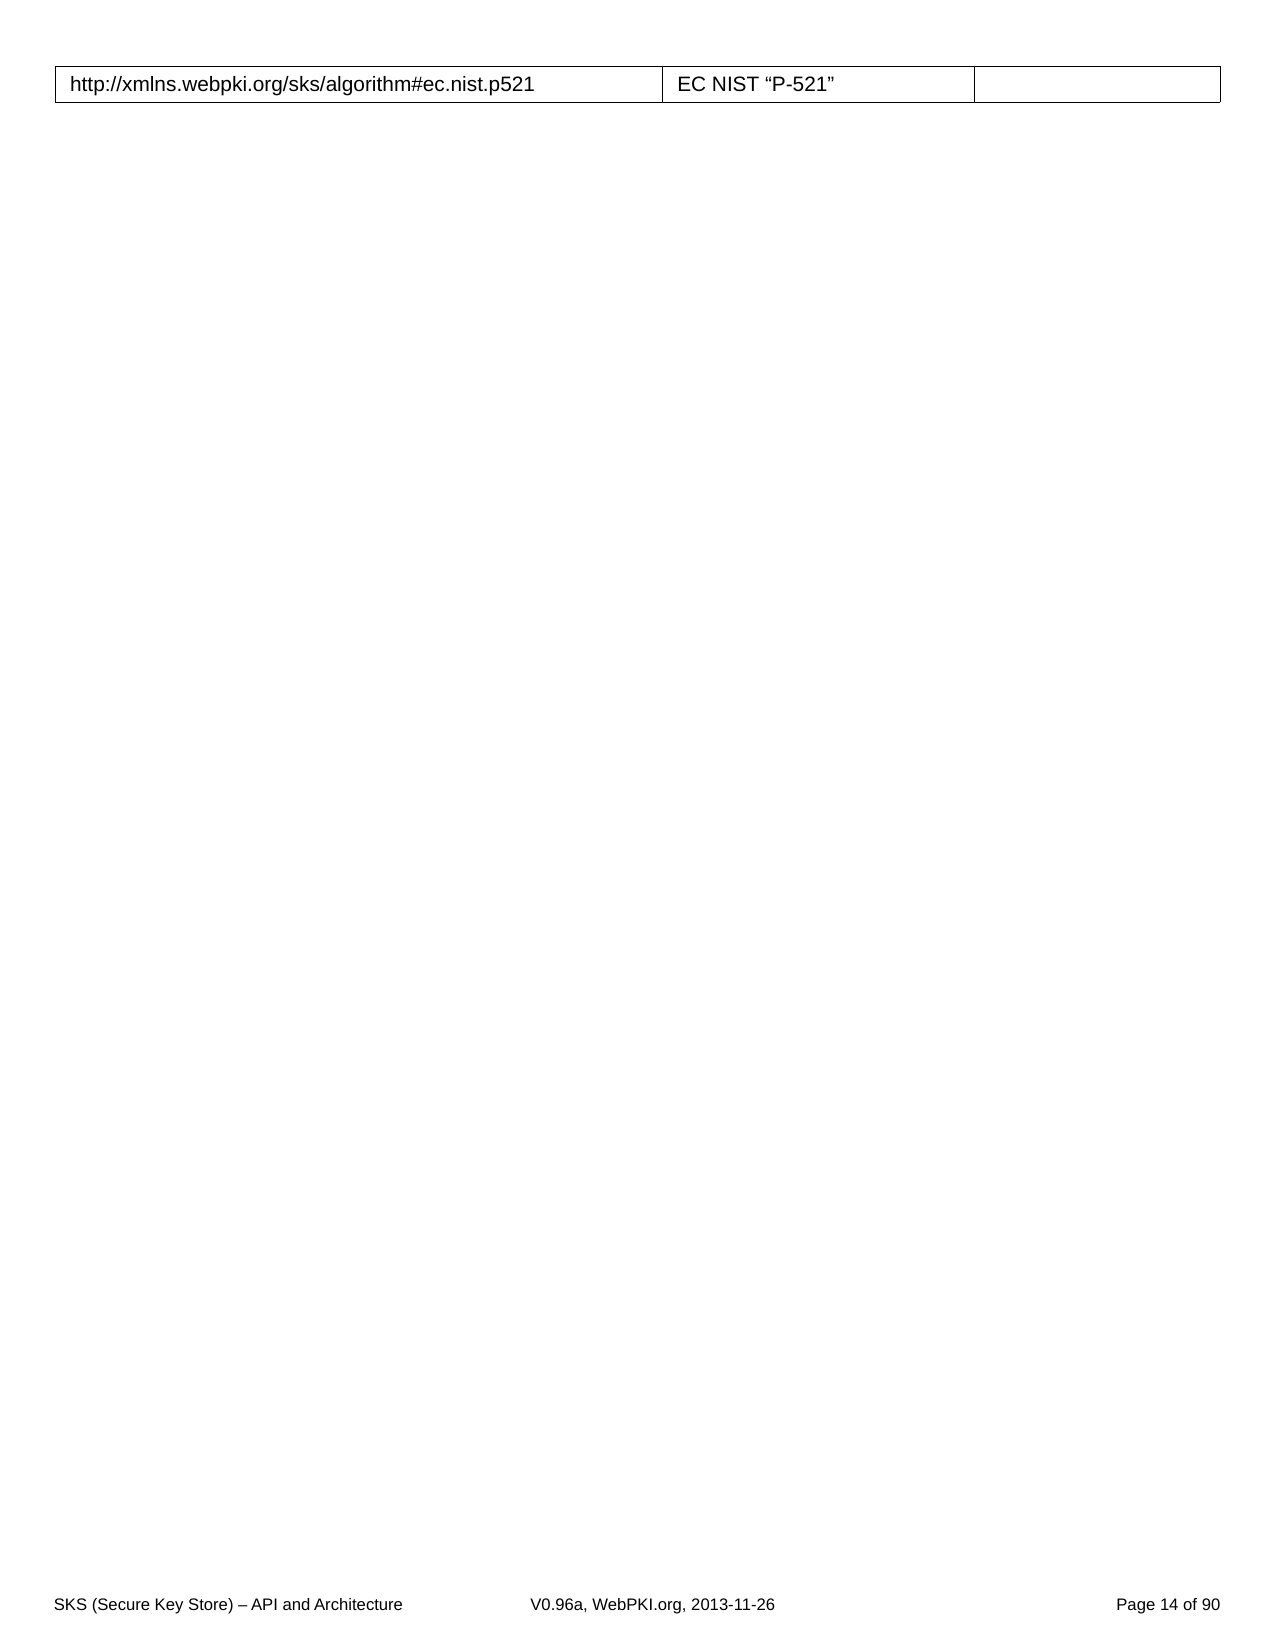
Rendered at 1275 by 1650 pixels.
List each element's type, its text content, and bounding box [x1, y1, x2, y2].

table_cell http://xmlns.webpki.org/sks/algorithm#ec.nist.p521 [56, 67, 662, 102]
table_cell [975, 67, 1220, 102]
table_cell EC NIST “P-521” [663, 67, 974, 102]
